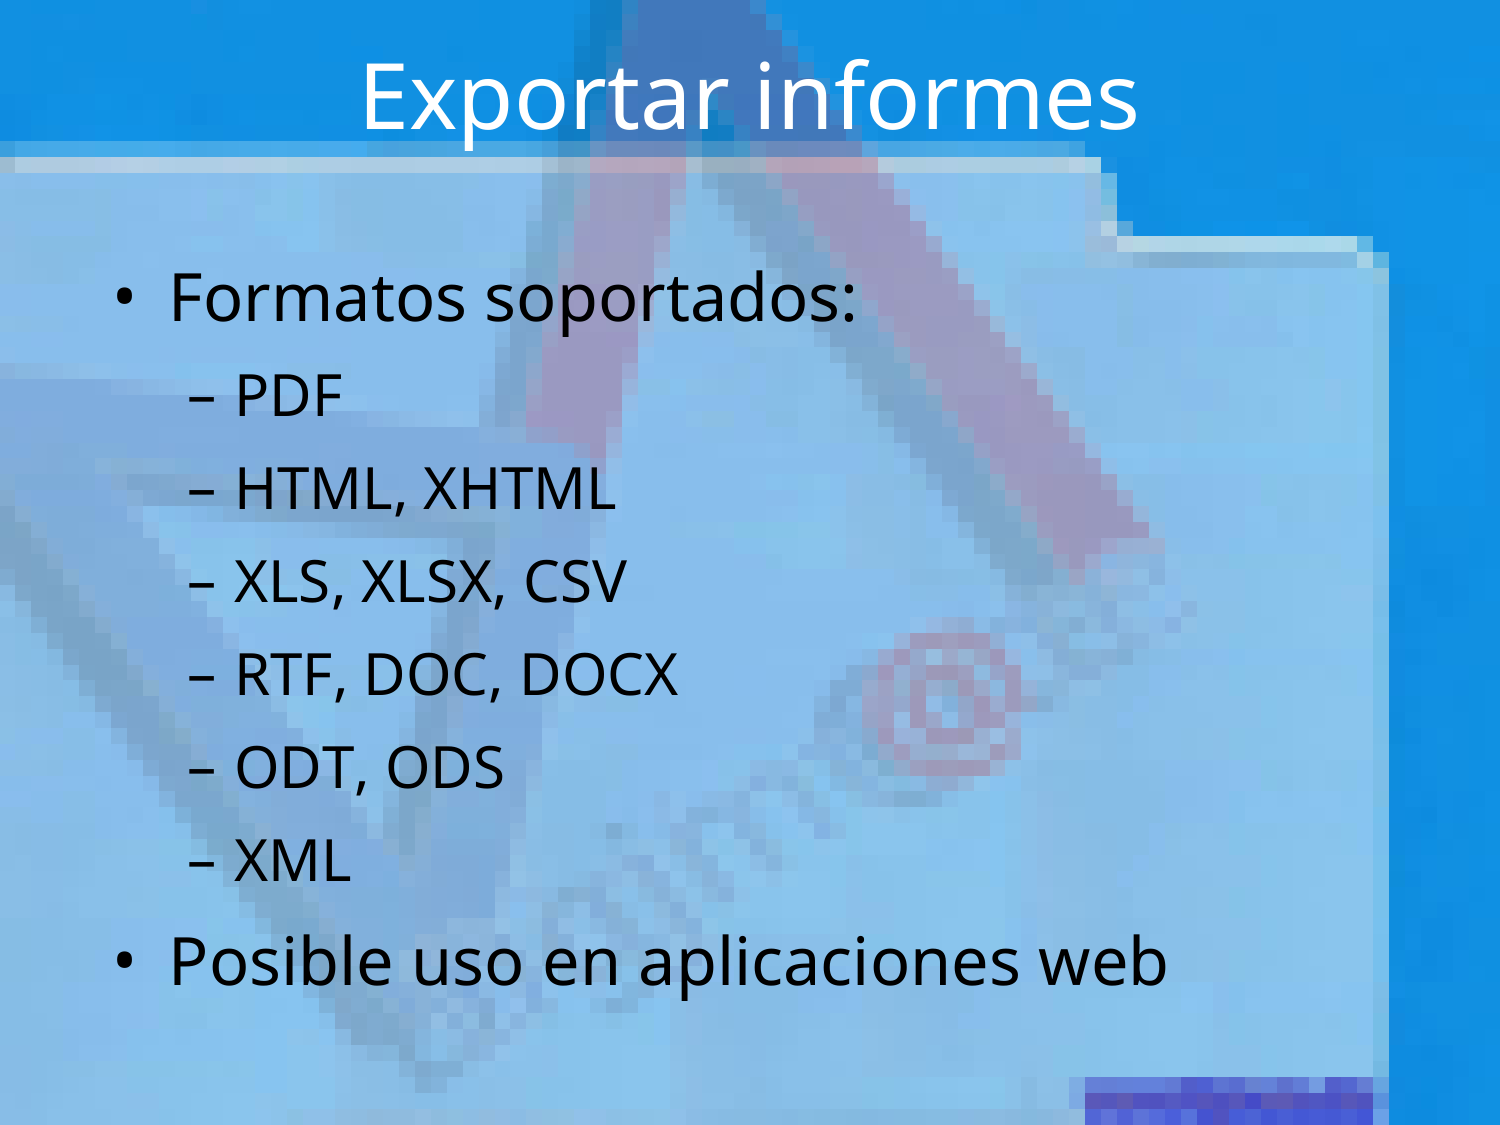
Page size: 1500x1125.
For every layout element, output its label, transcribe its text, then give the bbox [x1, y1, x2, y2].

picture [0, 0, 1500, 1125]
list Formatos soportados: PDF HTML, XHTML XLS, XLSX, CSV RTF, DOC, DOCX ODT, ODS XML Posible uso en aplicaciones web [112, 249, 1388, 1001]
title Exportar informes [112, 0, 1388, 214]
